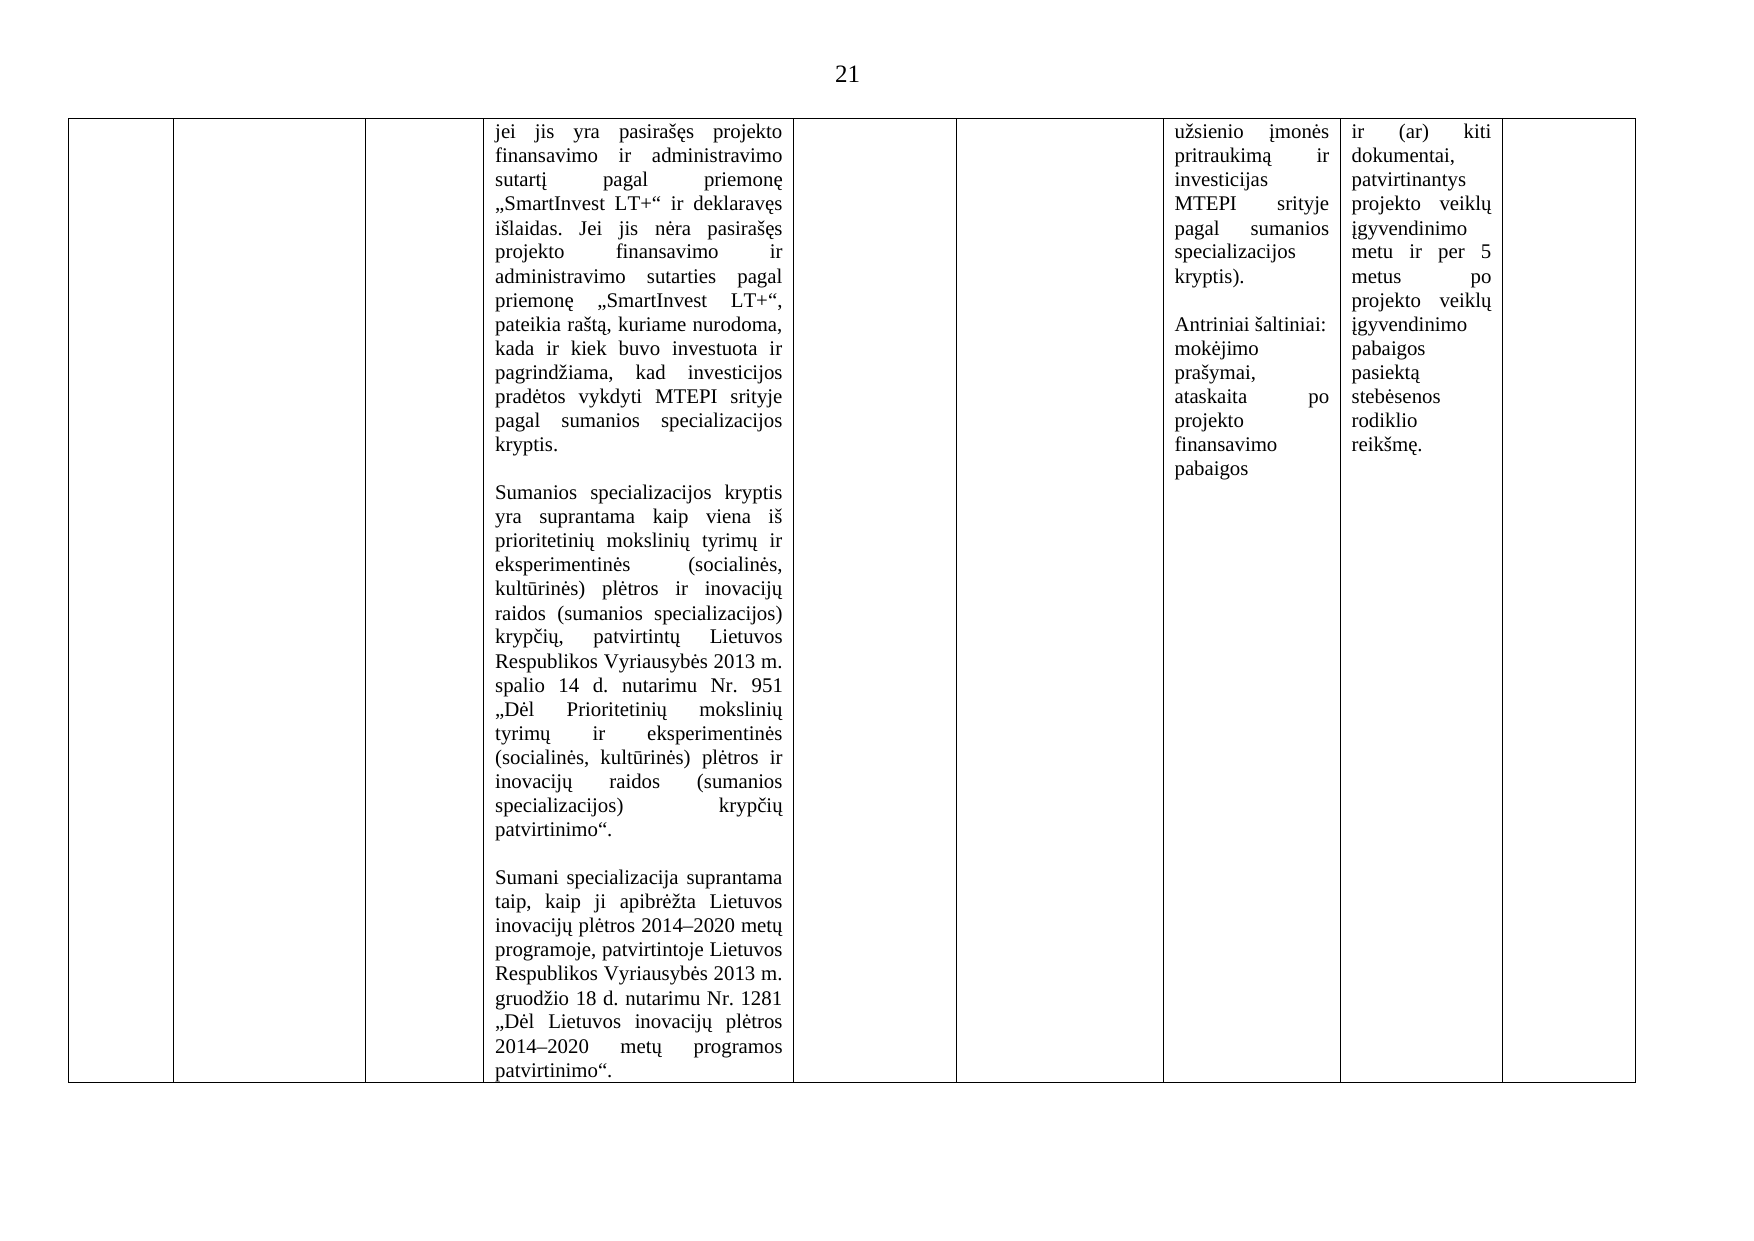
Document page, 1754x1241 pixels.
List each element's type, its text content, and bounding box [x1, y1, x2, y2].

table_cell [1503, 119, 1635, 1082]
table_cell [174, 119, 365, 1082]
table_cell jei jis yra pasirašęs projekto finansavimo ir administravimo sutartį pagal priemonę „SmartInvest LT+“ ir deklaravęs išlaidas. Jei jis nėra pasirašęs projekto finansavimo ir administravimo sutarties pagal priemonę „SmartInvest LT+“, pateikia raštą, kuriame nurodoma, kada ir kiek buvo investuota ir pagrindžiama, kad investicijos pradėtos vykdyti MTEPI srityje pagal sumanios specializacijos kryptis. Sumanios specializacijos kryptis yra suprantama kaip viena iš prioritetinių mokslinių tyrimų ir eksperimentinės (socialinės, kultūrinės) plėtros ir inovacijų raidos (sumanios specializacijos) krypčių, patvirtintų Lietuvos Respublikos Vyriausybės 2013 m. spalio 14 d. nutarimu Nr. 951 „Dėl Prioritetinių mokslinių tyrimų ir eksperimentinės (socialinės, kultūrinės) plėtros ir inovacijų raidos (sumanios specializacijos) krypčių patvirtinimo“. Sumani specializacija suprantama taip, kaip ji apibrėžta Lietuvos inovacijų plėtros 2014–2020 metų programoje, patvirtintoje Lietuvos Respublikos Vyriausybės 2013 m. gruodžio 18 d. nutarimu Nr. 1281 „Dėl Lietuvos inovacijų plėtros 2014–2020 metų programos patvirtinimo“. [484, 119, 793, 1082]
table_cell [957, 119, 1163, 1082]
table_cell ir (ar) kiti dokumentai, patvirtinantys projekto veiklų įgyvendinimo metu ir per 5 metus po projekto veiklų įgyvendinimo pabaigos pasiektą stebėsenos rodiklio reikšmę. [1341, 119, 1502, 1082]
table_cell užsienio įmonės pritraukimą ir investicijas MTEPI srityje pagal sumanios specializacijos kryptis). Antriniai šaltiniai: mokėjimo prašymai, ataskaita po projekto finansavimo pabaigos [1164, 119, 1340, 1082]
table_cell [366, 119, 483, 1082]
table_cell [794, 119, 956, 1082]
table_cell [69, 119, 173, 1082]
